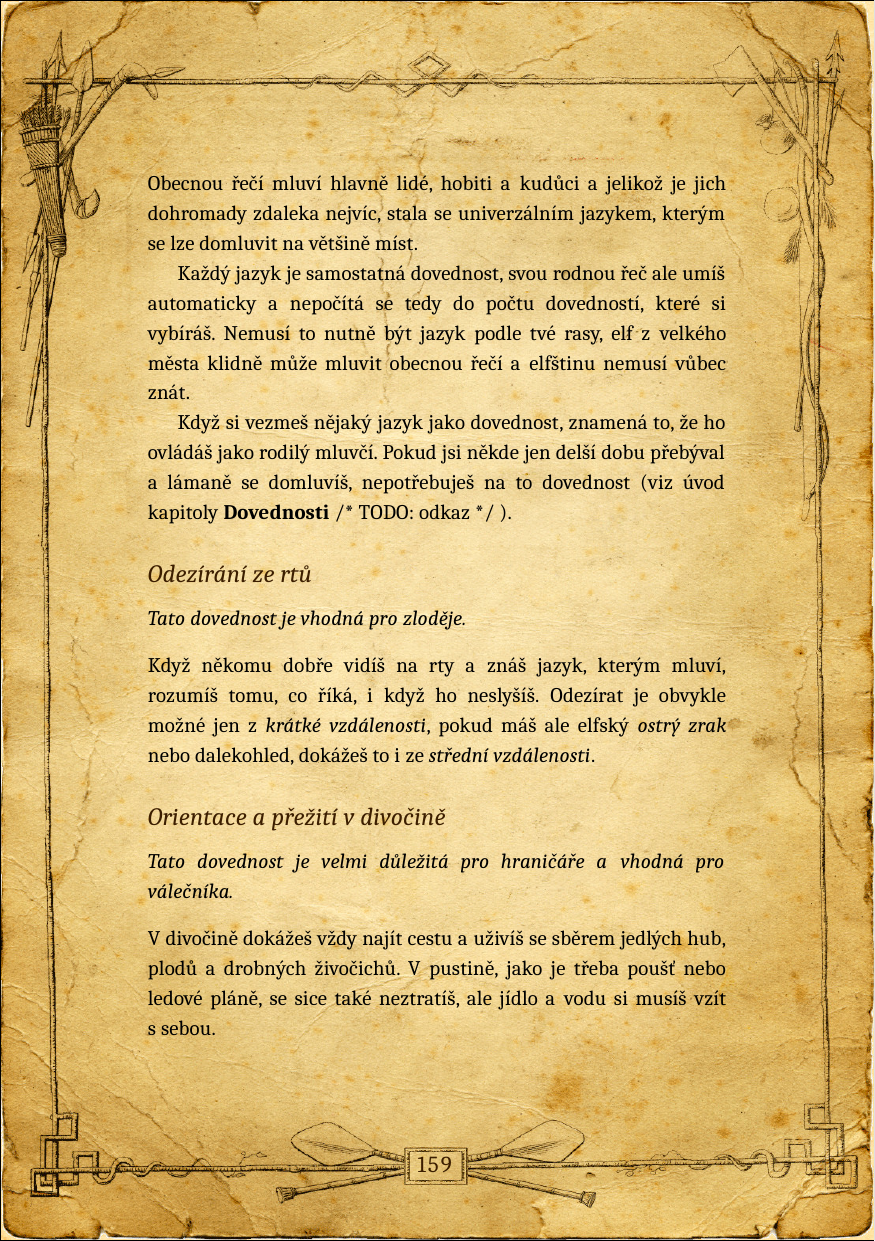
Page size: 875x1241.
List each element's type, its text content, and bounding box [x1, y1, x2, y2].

text Tato dovednost je vhodná pro zloděje. [148, 606, 726, 630]
picture [1, 1, 874, 1240]
text Obecnou řečí mluví hlavně lidé, hobiti a⁠ kudůci a⁠ jelikož je jich dohromady zdaleka nejvíc, stala se univerzálním jazykem, kterým se lze domluvit na většině míst. Každý jazyk je samostatná dovednost, svou rodnou řeč ale umíš automaticky a⁠ nepočítá se tedy do počtu dovedností, které si vybíráš. Nemusí to nutně být jazyk podle tvé rasy, elf z⁠ velkého města klidně může mluvit obecnou řečí a⁠ elfštinu nemusí vůbec znát. Když si vezmeš nějaký jazyk jako dovednost, znamená to, že ho ovládáš jako rodilý mluvčí. Pokud jsi někde jen delší dobu přebýval a⁠ lámaně se domluvíš, nepotřebuješ na to dovednost (viz úvod kapitoly Dovednosti /* TODO: odkaz */ ). [148, 172, 726, 524]
subtitle Odezírání ze rtů [148, 560, 726, 589]
subtitle Orientace a⁠ přežití v⁠ divočině [148, 803, 726, 832]
text Když někomu dobře vidíš na rty a⁠ znáš jazyk, kterým mluví, rozumíš tomu, co říká, i⁠ když ho neslyšíš. Odezírat je obvykle možné jen z⁠ krátké vzdálenosti, pokud máš ale elfský ostrý zrak nebo dalekohled, dokážeš to i⁠ ze střední vzdálenosti. [148, 654, 726, 768]
text Tato dovednost je velmi důležitá pro hraničáře a⁠ vhodná pro válečníka. [148, 849, 726, 903]
text V⁠ divočině dokážeš vždy najít cestu a⁠ uživíš se sběrem jedlých hub, plodů a⁠ drobných živočichů. V⁠ pustině, jako je třeba poušť nebo ledové pláně, se sice také neztratíš, ale jídlo a⁠ vodu si musíš vzít s⁠ sebou. [148, 927, 726, 1041]
